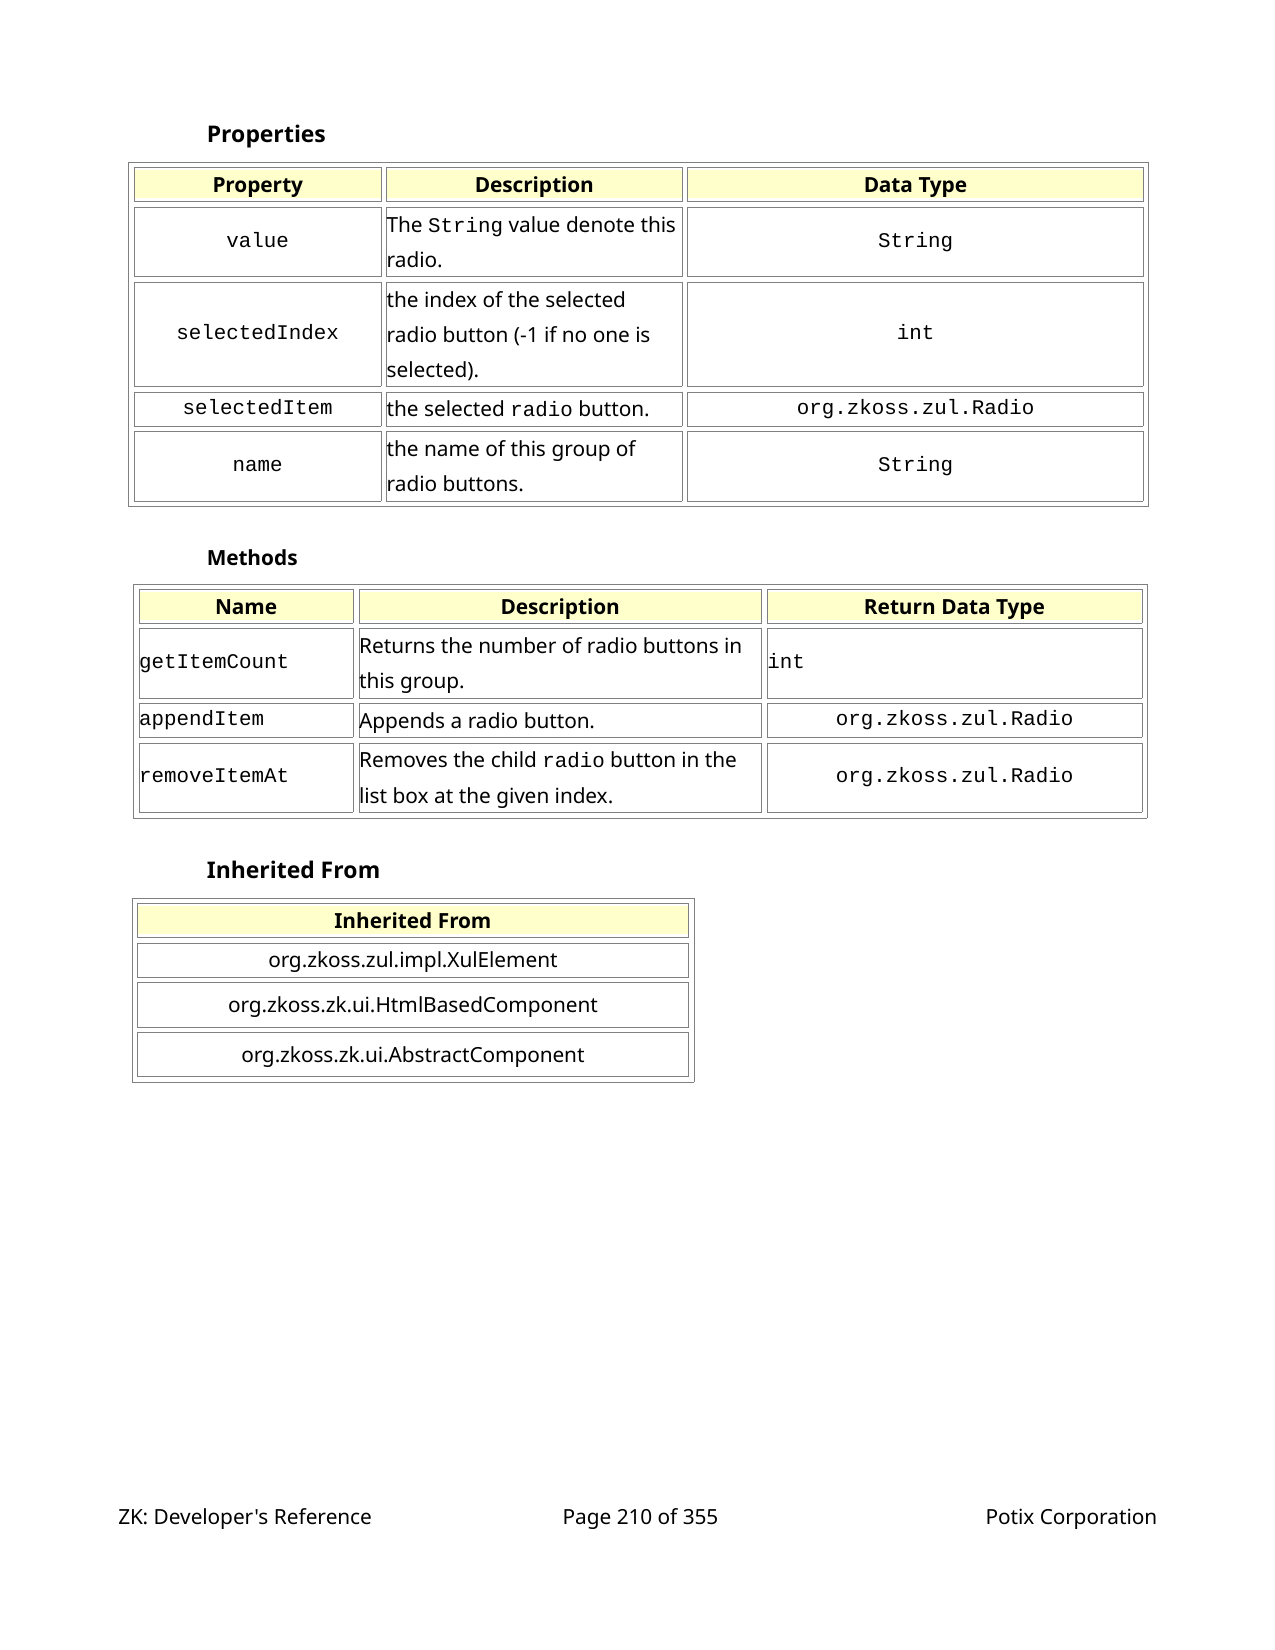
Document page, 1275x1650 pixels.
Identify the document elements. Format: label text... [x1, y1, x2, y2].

table_cell the name of this group of radio buttons. [384, 426, 685, 501]
table_cell int [685, 276, 1146, 386]
table_cell org.zkoss.zul.impl.XulElement [134, 937, 691, 977]
table_header Description [384, 163, 685, 201]
table_cell Appends a radio button. [356, 698, 764, 737]
table_cell removeItemAt [136, 737, 356, 812]
table_cell org.zkoss.zul.Radio [764, 698, 1144, 737]
table_cell org.zkoss.zul.Radio [764, 737, 1144, 812]
table_header Name [136, 585, 356, 623]
table_header Property [131, 163, 383, 201]
table_cell selectedItem [131, 386, 383, 426]
table_cell org.zkoss.zk.ui.HtmlBasedComponent [134, 977, 691, 1027]
table_cell name [131, 426, 383, 501]
subtitle Methods [207, 543, 1157, 571]
table_cell value [131, 201, 383, 276]
table_cell String [685, 201, 1146, 276]
table_cell the selected radio button. [384, 386, 685, 426]
table_header Inherited From [134, 899, 691, 937]
subtitle Properties [207, 118, 1157, 149]
table_cell selectedIndex [131, 276, 383, 386]
table_cell Removes the child radio button in the list box at the given index. [356, 737, 764, 812]
table_cell getItemCount [136, 623, 356, 698]
table_cell String [685, 426, 1146, 501]
table_cell org.zkoss.zul.Radio [685, 386, 1146, 426]
table_header Data Type [685, 163, 1146, 201]
table_cell int [764, 623, 1144, 698]
table_cell org.zkoss.zk.ui.AbstractComponent [134, 1027, 691, 1076]
table_cell the index of the selected radio button (-1 if no one is selected). [384, 276, 685, 386]
table_header Return Data Type [764, 585, 1144, 623]
table_cell appendItem [136, 698, 356, 737]
table_cell The String value denote this radio. [384, 201, 685, 276]
subtitle Inherited From [207, 854, 1157, 885]
table_cell Returns the number of radio buttons in this group. [356, 623, 764, 698]
table_header Description [356, 585, 764, 623]
